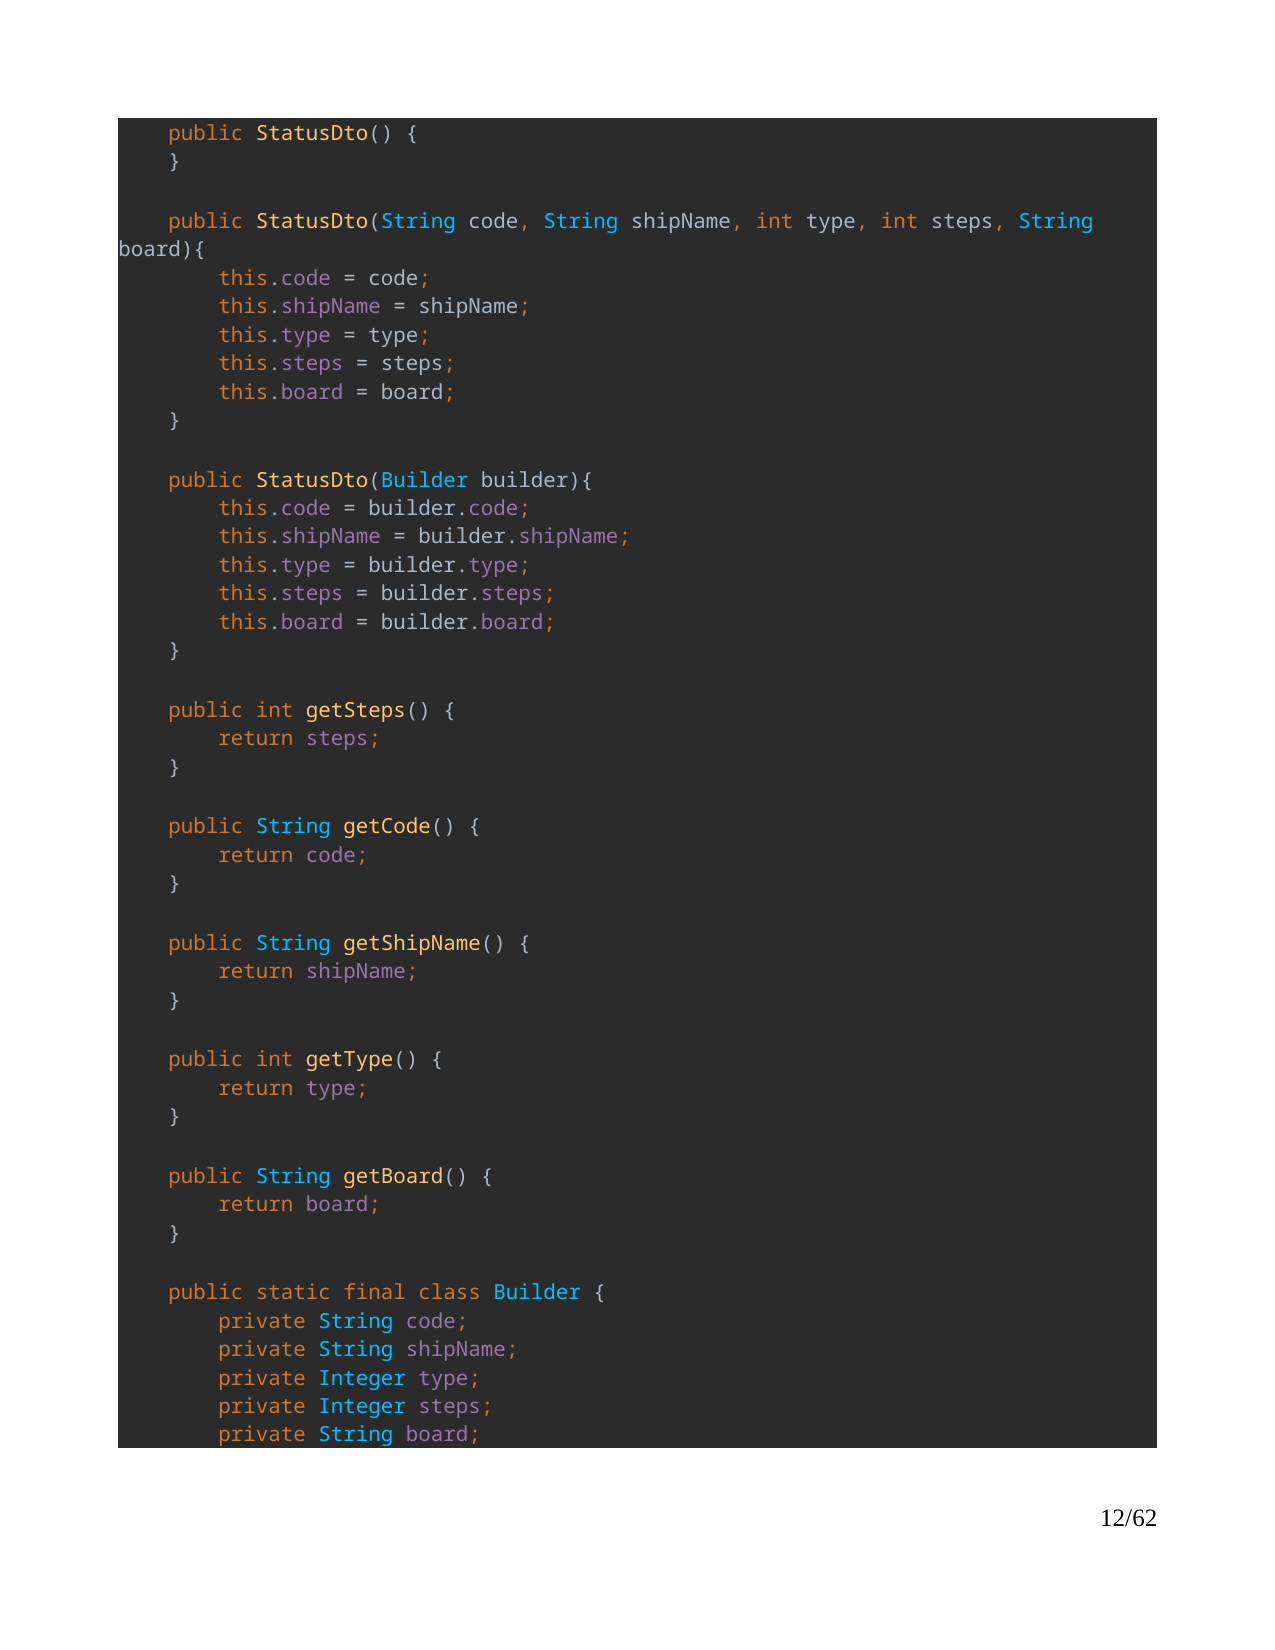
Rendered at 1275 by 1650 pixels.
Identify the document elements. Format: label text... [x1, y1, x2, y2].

text public StatusDto() { } public StatusDto(String code, String shipName, int type, int steps, String board){ this.code = code; this.shipName = shipName; this.type = type; this.steps = steps; this.board = board; } public StatusDto(Builder builder){ this.code = builder.code; this.shipName = builder.shipName; this.type = builder.type; this.steps = builder.steps; this.board = builder.board; } public int getSteps() { return steps; } public String getCode() { return code; } public String getShipName() { return shipName; } public int getType() { return type; } public String getBoard() { return board; } public static final class Builder { private String code; private String shipName; private Integer type; private Integer steps; private String board; [118, 118, 1157, 1448]
